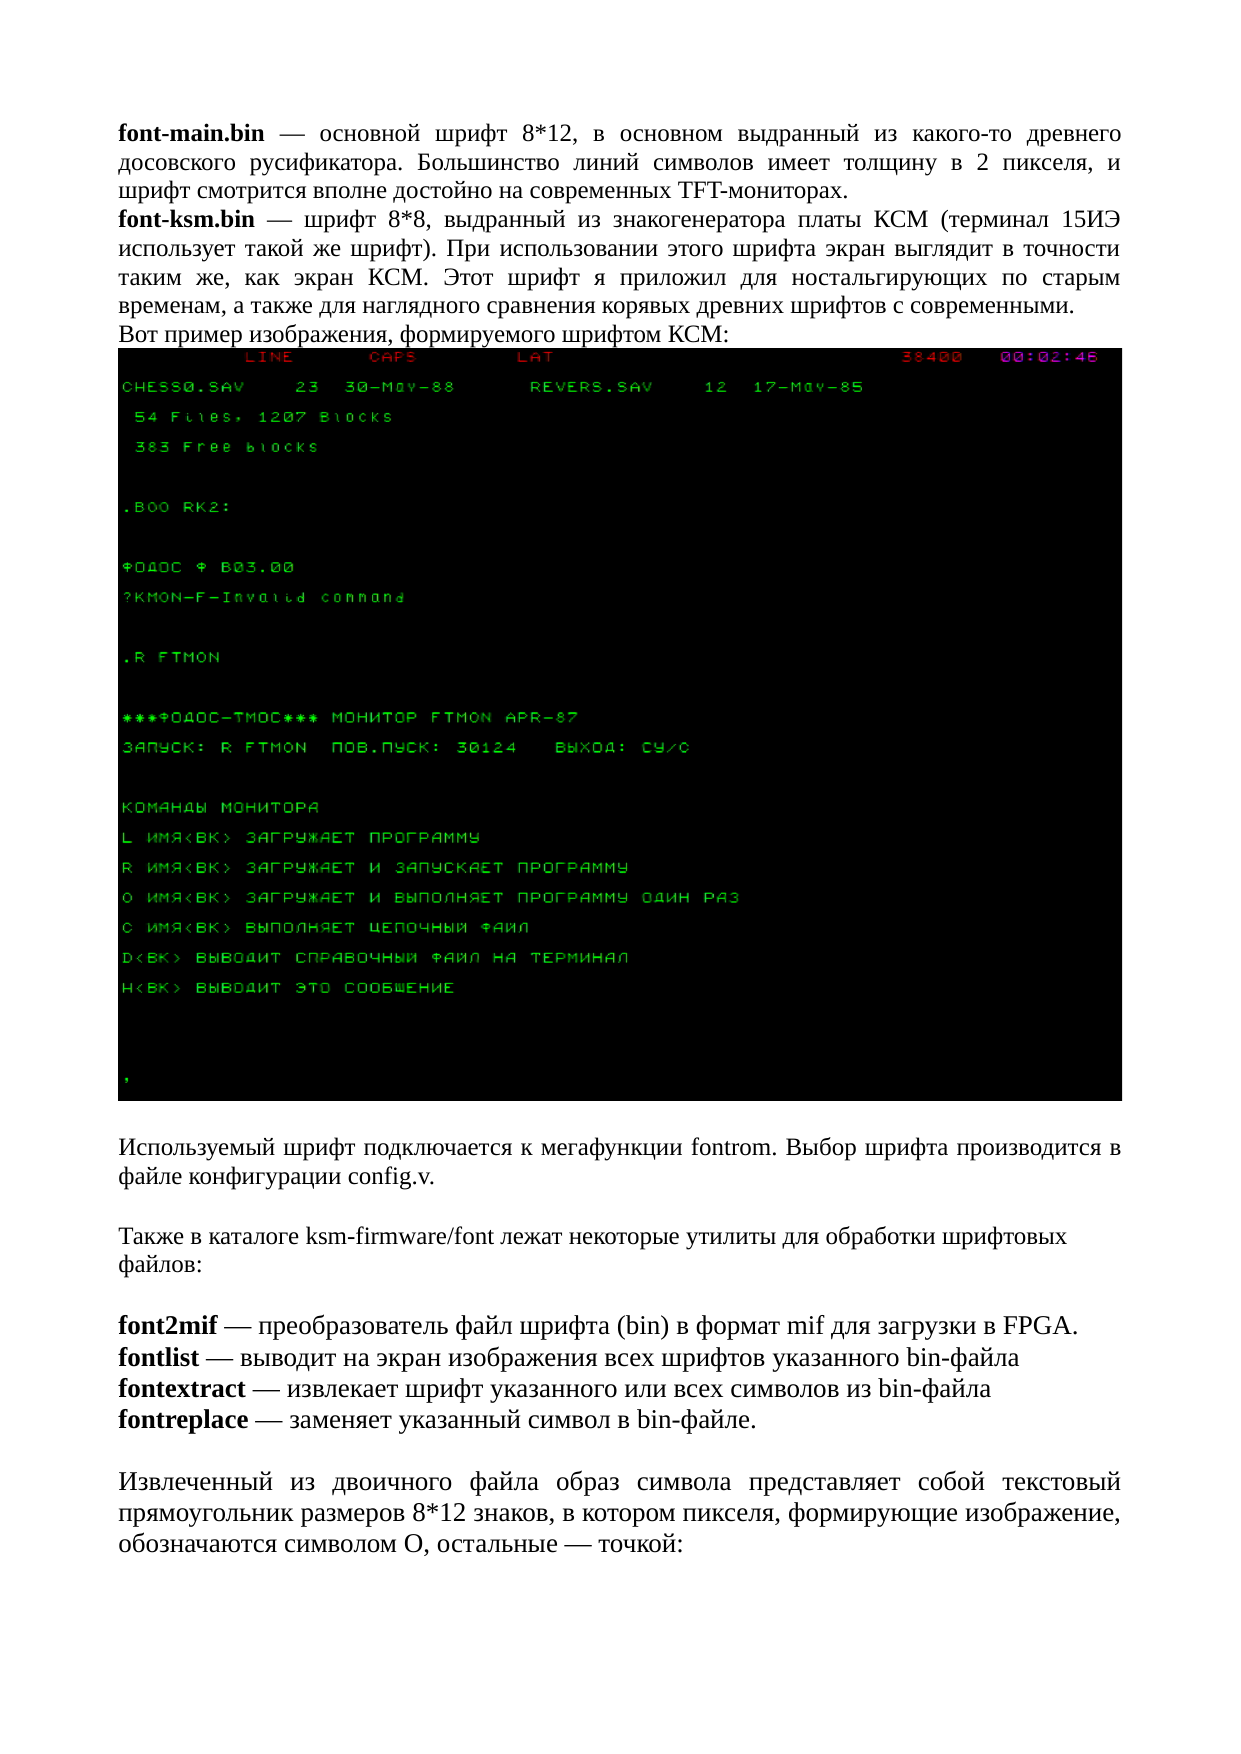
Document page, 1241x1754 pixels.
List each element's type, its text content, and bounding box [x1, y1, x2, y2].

text font2mif — преобразователь файл шрифта (bin) в формат mif для загрузки в FPGA. [118, 1309, 1122, 1341]
text Вот пример изображения, формируемого шрифтом КСМ: [118, 319, 1122, 348]
text fontextract — извлекает шрифт указанного или всех символов из bin-файла [118, 1372, 1122, 1403]
text Используемый шрифт подключается к мегафункции fontrom. Выбор шрифта производится в файле конфигурации config.v. [118, 1132, 1122, 1190]
text font-main.bin — основной шрифт 8*12, в основном выдранный из какого-то древнего досовского русификатора. Большинство линий символов имеет толщину в 2 пикселя, и шрифт смотрится вполне достойно на современных TFT-мониторах. [118, 118, 1122, 204]
picture [118, 348, 1123, 1101]
text Также в каталоге ksm-firmware/font лежат некоторые утилиты для обработки шрифтовых файлов: [118, 1221, 1122, 1278]
text fontlist — выводит на экран изображения всех шрифтов указанного bin-файла [118, 1341, 1122, 1372]
text font-ksm.bin — шрифт 8*8, выдранный из знакогенератора платы КСМ (терминал 15ИЭ использует такой же шрифт). При использовании этого шрифта экран выглядит в точности таким же, как экран КСМ. Этот шрифт я приложил для ностальгирующих по старым временам, а также для наглядного сравнения корявых древних шрифтов с современными. [118, 204, 1122, 319]
text fontreplace — заменяет указанный символ в bin-файле. [118, 1403, 1122, 1434]
text Извлеченный из двоичного файла образ символа представляет собой текстовый прямоугольник размеров 8*12 знаков, в котором пикселя, формирующие изображение, обозначаются символом O, остальные — точкой: [118, 1465, 1122, 1559]
